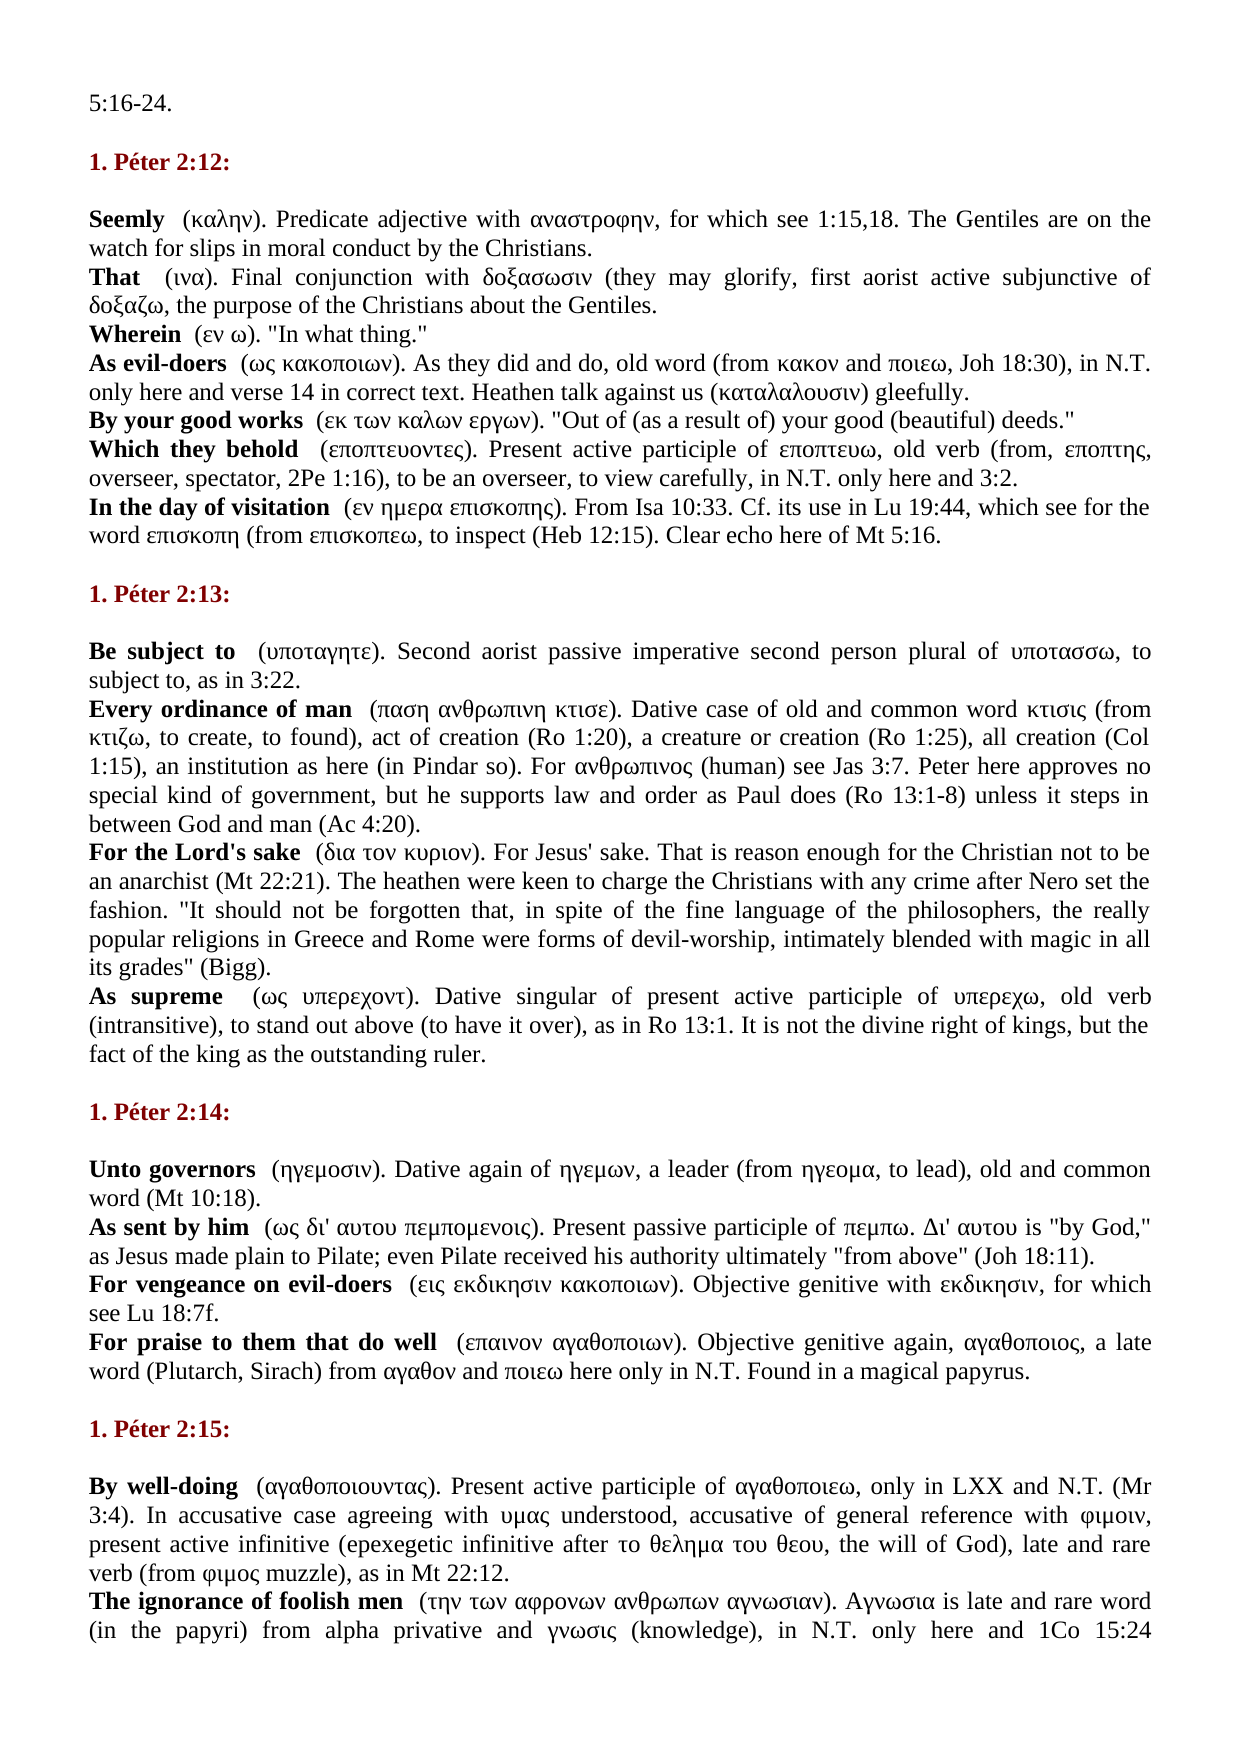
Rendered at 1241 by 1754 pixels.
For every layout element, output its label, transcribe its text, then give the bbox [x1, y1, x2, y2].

text Wherein (εν ω). "In what thing." [88, 319, 1152, 348]
text 1. Péter 2:15: [88, 1414, 1152, 1443]
text 1. Péter 2:12: [88, 147, 1152, 176]
text As supreme (ως υπερεχοντ). Dative singular of present active participle of υπερεχω, old verb (intransitive), to stand out above (to have it over), as in Ro 13:1. It is not the divine right of kings, but the fact of the king as the outstanding ruler. [88, 981, 1152, 1067]
text As sent by him (ως δι' αυτου πεμπομενοις). Present passive participle of πεμπω. Δι' αυτου is "by God," as Jesus made plain to Pilate; even Pilate received his authority ultimately "from above" (Joh 18:11). [88, 1212, 1152, 1269]
text In the day of visitation (εν ημερα επισκοπης). From Isa 10:33. Cf. its use in Lu 19:44, which see for the word επισκοπη (from επισκοπεω, to inspect (Heb 12:15). Clear echo here of Mt 5:16. [88, 492, 1152, 549]
text Seemly (καλην). Predicate adjective with αναστροφην, for which see 1:15,18. The Gentiles are on the watch for slips in moral conduct by the Christians. [88, 204, 1152, 262]
text Unto governors (ηγεμοσιν). Dative again of ηγεμων, a leader (from ηγεομα, to lead), old and common word (Mt 10:18). [88, 1154, 1152, 1212]
text 5:16-24. [88, 88, 1152, 117]
text The ignorance of foolish men (την των αφρονων ανθρωπων αγνωσιαν). Αγνωσια is late and rare word (in the papyri) from alpha privative and γνωσις (knowledge), in N.T. only here and 1Co 15:24 [88, 1586, 1152, 1644]
text For the Lord's sake (δια τον κυριον). For Jesus' sake. That is reason enough for the Christian not to be an anarchist (Mt 22:21). The heathen were keen to charge the Christians with any crime after Nero set the fashion. "It should not be forgotten that, in spite of the fine language of the philosophers, the really popular religions in Greece and Rome were forms of devil-worship, intimately blended with magic in all its grades" (Bigg). [88, 837, 1152, 981]
text As evil-doers (ως κακοποιων). As they did and do, old word (from κακον and ποιεω, Joh 18:30), in N.T. only here and verse 14 in correct text. Heathen talk against us (καταλαλουσιν) gleefully. [88, 348, 1152, 406]
text For praise to them that do well (επαινον αγαθοποιων). Objective genitive again, αγαθοποιος, a late word (Plutarch, Sirach) from αγαθον and ποιεω here only in N.T. Found in a magical papyrus. [88, 1327, 1152, 1384]
text 1. Péter 2:13: [88, 579, 1152, 607]
text Every ordinance of man (παση ανθρωπινη κτισε). Dative case of old and common word κτισις (from κτιζω, to create, to found), act of creation (Ro 1:20), a creature or creation (Ro 1:25), all creation (Col 1:15), an institution as here (in Pindar so). For ανθρωπινος (human) see Jas 3:7. Peter here approves no special kind of government, but he supports law and order as Paul does (Ro 13:1-8) unless it steps in between God and man (Ac 4:20). [88, 694, 1152, 837]
text By well-doing (αγαθοποιουντας). Present active participle of αγαθοποιεω, only in LXX and N.T. (Mr 3:4). In accusative case agreeing with υμας understood, accusative of general reference with φιμοιν, present active infinitive (epexegetic infinitive after το θελημα του θεου, the will of God), late and rare verb (from φιμος muzzle), as in Mt 22:12. [88, 1471, 1152, 1586]
text Be subject to (υποταγητε). Second aorist passive imperative second person plural of υποτασσω, to subject to, as in 3:22. [88, 636, 1152, 694]
text For vengeance on evil-doers (εις εκδικησιν κακοποιων). Objective genitive with εκδικησιν, for which see Lu 18:7f. [88, 1269, 1152, 1327]
text Which they behold (εποπτευοντες). Present active participle of εποπτευω, old verb (from, εποπτης, overseer, spectator, 2Pe 1:16), to be an overseer, to view carefully, in N.T. only here and 3:2. [88, 434, 1152, 492]
text That (ινα). Final conjunction with δοξασωσιν (they may glorify, first aorist active subjunctive of δοξαζω, the purpose of the Christians about the Gentiles. [88, 262, 1152, 319]
text 1. Péter 2:14: [88, 1097, 1152, 1126]
text By your good works (εκ των καλων εργων). "Out of (as a result of) your good (beautiful) deeds." [88, 406, 1152, 434]
